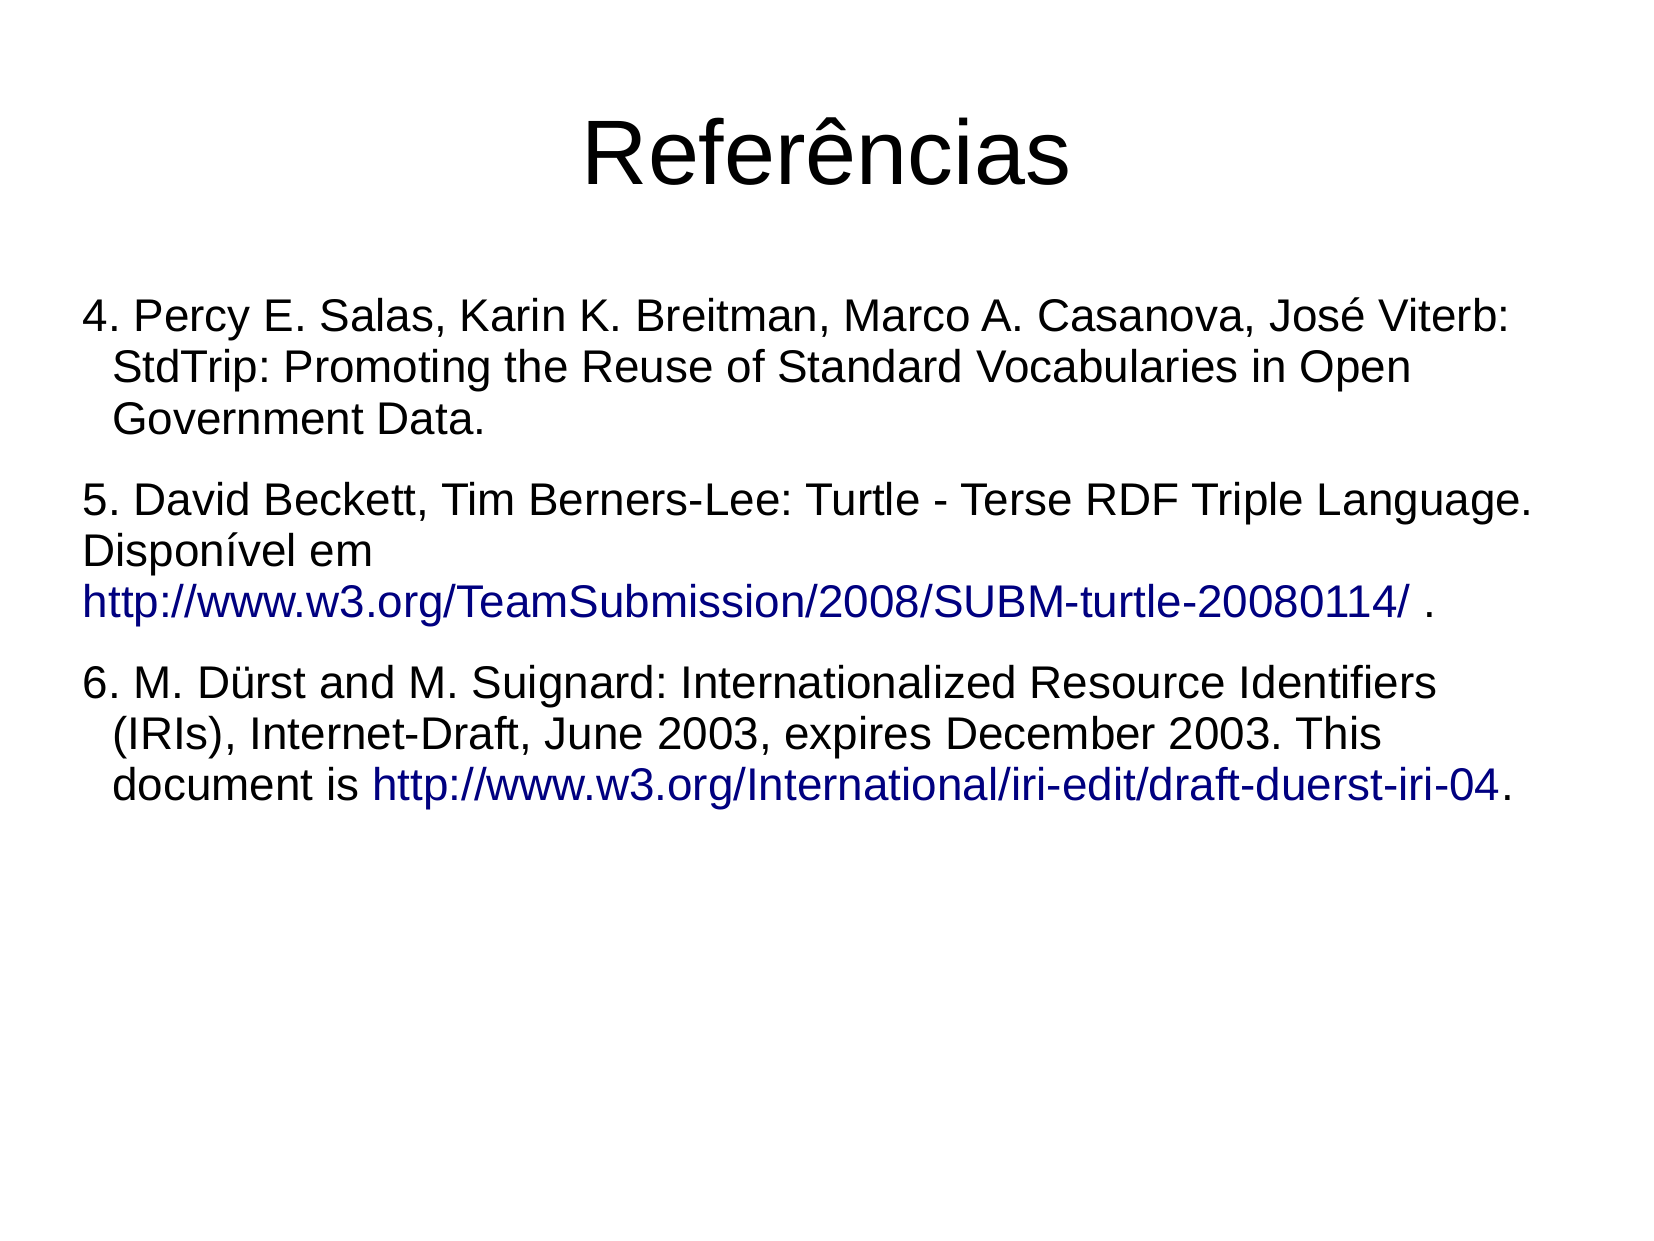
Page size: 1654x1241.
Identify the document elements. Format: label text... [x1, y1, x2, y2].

list 4. Percy E. Salas, Karin K. Breitman, Marco A. Casanova, José Viterb: StdTrip: Promoting the Reuse of Standard Vocabularies in Open Government Data. 5. David Beckett, Tim Berners-Lee: Turtle - Terse RDF Triple Language. Disponível em http://www.w3.org/TeamSubmission/2008/SUBM-turtle-20080114/ . 6. M. Dürst and M. Suignard: Internationalized Resource Identifiers (IRIs), Internet-Draft, June 2003, expires December 2003. This document is http://www.w3.org/International/iri-edit/draft-duerst-iri-04. [82, 290, 1571, 1109]
title Referências [82, 49, 1571, 257]
